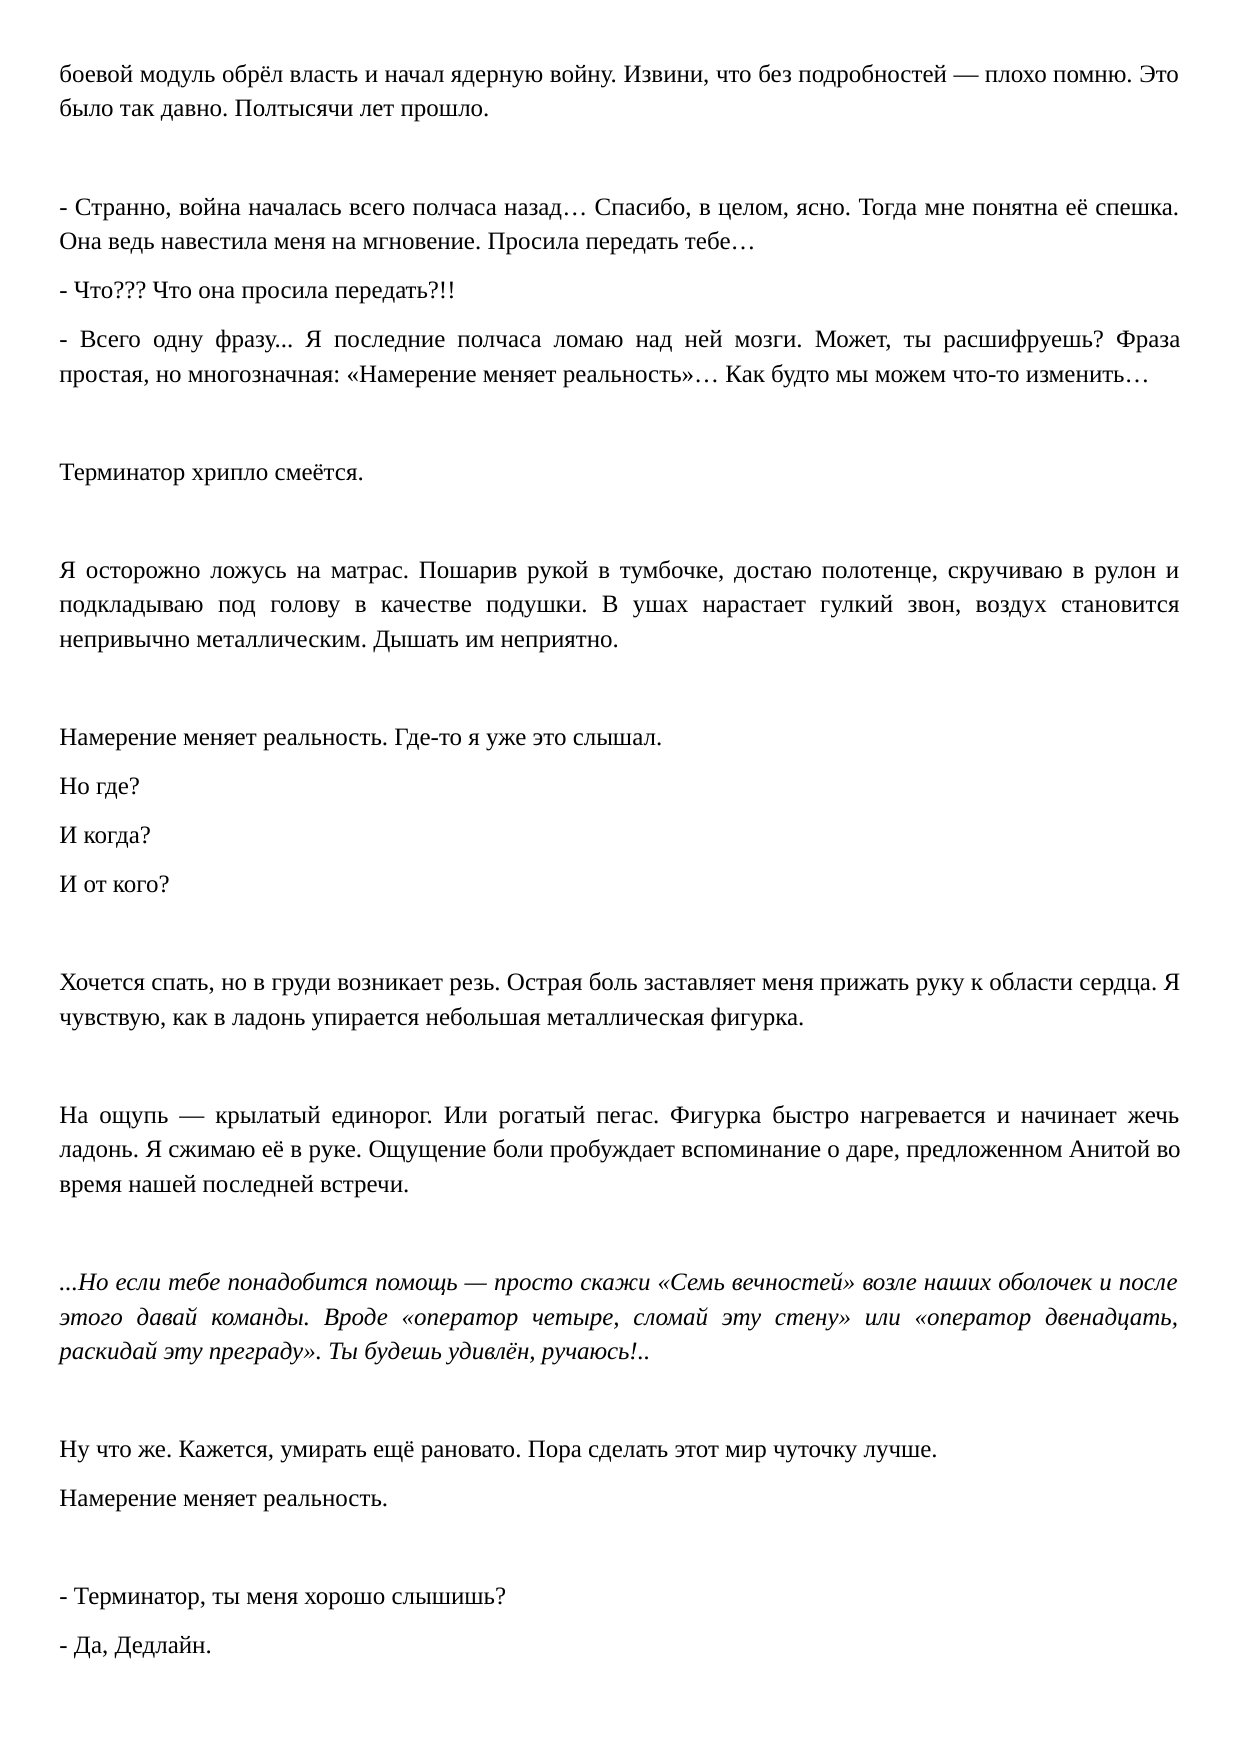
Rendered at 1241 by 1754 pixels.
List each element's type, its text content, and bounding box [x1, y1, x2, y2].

text - Да, Дедлайн. [59, 1630, 1181, 1659]
text На ощупь — крылатый единорог. Или рогатый пегас. Фигурка быстро нагревается и начинает жечь ладонь. Я сжимаю её в руке. Ощущение боли пробуждает вспоминание о даре, предложенном Анитой во время нашей последней встречи. [59, 1100, 1181, 1198]
text Намерение меняет реальность. Где-то я уже это слышал. [59, 722, 1181, 751]
text Хочется спать, но в груди возникает резь. Острая боль заставляет меня прижать руку к области сердца. Я чувствую, как в ладонь упирается небольшая металлическая фигурка. [59, 967, 1181, 1031]
text - Что??? Что она просила передать?!! [59, 275, 1181, 304]
text Я осторожно ложусь на матрас. Пошарив рукой в тумбочке, достаю полотенце, скручиваю в рулон и подкладываю под голову в качестве подушки. В ушах нарастает гулкий звон, воздух становится непривычно металлическим. Дышать им неприятно. [59, 555, 1181, 653]
text - Странно, война началась всего полчаса назад… Спасибо, в целом, ясно. Тогда мне понятна её спешка. Она ведь навестила меня на мгновение. Просила передать тебе… [59, 192, 1181, 255]
text Намерение меняет реальность. [59, 1483, 1181, 1512]
text ...Но если тебе понадобится помощь — просто скажи «Семь вечностей» возле наших оболочек и после этого давай команды. Вроде «оператор четыре, сломай эту стену» или «оператор двенадцать, раскидай эту преграду». Ты будешь удивлён, ручаюсь!.. [59, 1267, 1181, 1365]
text - Всего одну фразу... Я последние полчаса ломаю над ней мозги. Может, ты расшифруешь? Фраза простая, но многозначная: «Намерение меняет реальность»… Как будто мы можем что-то изменить… [59, 324, 1181, 387]
text Терминатор хрипло смеётся. [59, 457, 1181, 486]
text И от кого? [59, 869, 1181, 898]
text Но где? [59, 771, 1181, 800]
text Ну что же. Кажется, умирать ещё рановато. Пора сделать этот мир чуточку лучше. [59, 1434, 1181, 1463]
text боевой модуль обрёл власть и начал ядерную войну. Извини, что без подробностей — плохо помню. Это было так давно. Полтысячи лет прошло. [59, 59, 1181, 122]
text - Терминатор, ты меня хорошо слышишь? [59, 1581, 1181, 1610]
text И когда? [59, 820, 1181, 849]
